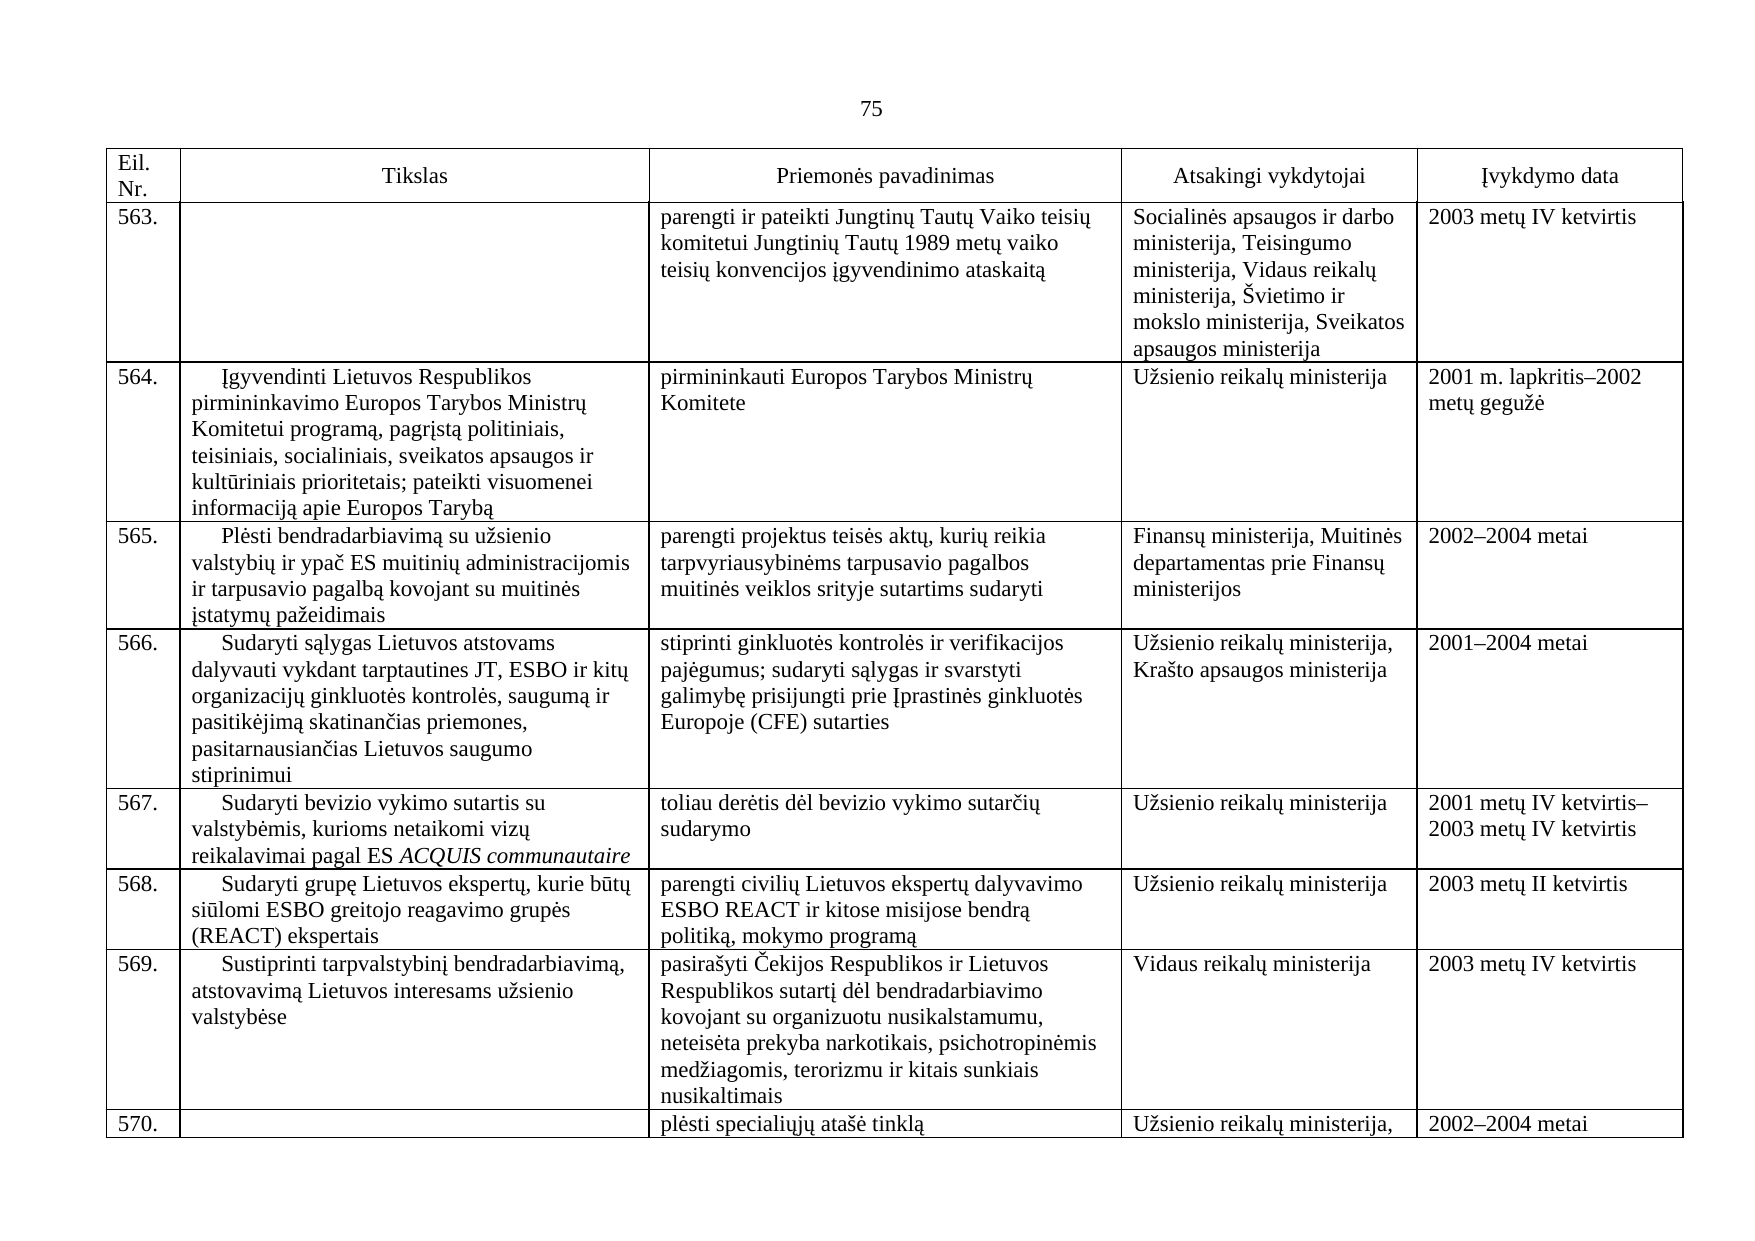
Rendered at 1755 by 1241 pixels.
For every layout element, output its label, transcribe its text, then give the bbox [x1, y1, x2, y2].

table_cell [181, 1110, 648, 1136]
table_cell [107, 789, 179, 868]
table_cell Užsienio reikalų ministerija, [1122, 1110, 1416, 1136]
table_cell [181, 203, 648, 361]
table_cell Sudaryti sąlygas Lietuvos atstovams dalyvauti vykdant tarptautines JT, ESBO ir kitų organizacijų ginkluotės kontrolės, saugumą ir pasitikėjimą skatinančias priemones, pasitarnausiančias Lietuvos saugumo stiprinimui [181, 630, 648, 787]
table_cell 2002–2004 metai [1418, 522, 1682, 628]
table_header Eil. Nr. [107, 149, 180, 201]
table_cell [107, 363, 179, 521]
table_header Priemonės pavadinimas [650, 149, 1121, 201]
table_cell 2001 metų IV ketvirtis–2003 metų IV ketvirtis [1418, 789, 1682, 868]
table_header Atsakingi vykdytojai [1122, 149, 1417, 201]
table_cell Plėsti bendradarbiavimą su užsienio valstybių ir ypač ES muitinių administracijomis ir tarpusavio pagalbą kovojant su muitinės įstatymų pažeidimais [181, 522, 648, 628]
table_cell Vidaus reikalų ministerija [1122, 950, 1416, 1108]
table_cell Sudaryti bevizio vykimo sutartis su valstybėmis, kurioms netaikomi vizų reikalavimai pagal ES ACQUIS communautaire [181, 789, 648, 868]
table_cell parengti civilių Lietuvos ekspertų dalyvavimo ESBO REACT ir kitose misijose bendrą politiką, mokymo programą [650, 870, 1121, 949]
table_cell 2002–2004 metai [1418, 1110, 1682, 1136]
table_cell pirmininkauti Europos Tarybos Ministrų Komitete [650, 363, 1121, 521]
table_cell [107, 1110, 179, 1136]
table_cell Socialinės apsaugos ir darbo ministerija, Teisingumo ministerija, Vidaus reikalų ministerija, Švietimo ir mokslo ministerija, Sveikatos apsaugos ministerija [1122, 203, 1416, 361]
table_cell Užsienio reikalų ministerija [1122, 363, 1416, 521]
table_cell 2003 metų IV ketvirtis [1418, 203, 1682, 361]
table_cell toliau derėtis dėl bevizio vykimo sutarčių sudarymo [650, 789, 1121, 868]
table_cell pasirašyti Čekijos Respublikos ir Lietuvos Respublikos sutartį dėl bendradarbiavimo kovojant su organizuotu nusikalstamumu, neteisėta prekyba narkotikais, psichotropinėmis medžiagomis, terorizmu ir kitais sunkiais nusikaltimais [650, 950, 1121, 1108]
table_cell 2001 m. lapkritis–2002 metų gegužė [1418, 363, 1682, 521]
table_cell parengti ir pateikti Jungtinų Tautų Vaiko teisių komitetui Jungtinių Tautų 1989 metų vaiko teisių konvencijos įgyvendinimo ataskaitą [650, 203, 1121, 361]
table_cell Užsienio reikalų ministerija [1122, 789, 1416, 868]
table_cell [107, 870, 179, 949]
table_cell Sustiprinti tarpvalstybinį bendradarbiavimą, atstovavimą Lietuvos interesams užsienio valstybėse [181, 950, 648, 1108]
table_cell Užsienio reikalų ministerija [1122, 870, 1416, 949]
table_cell [107, 950, 179, 1108]
table_cell stiprinti ginkluotės kontrolės ir verifikacijos pajėgumus; sudaryti sąlygas ir svarstyti galimybę prisijungti prie Įprastinės ginkluotės Europoje (CFE) sutarties [650, 630, 1121, 787]
table_cell 2003 metų IV ketvirtis [1418, 950, 1682, 1108]
table_cell plėsti specialiųjų atašė tinklą [650, 1110, 1121, 1136]
table_cell Finansų ministerija, Muitinės departamentas prie Finansų ministerijos [1122, 522, 1416, 628]
table_cell 2001–2004 metai [1418, 630, 1682, 787]
table_cell parengti projektus teisės aktų, kurių reikia tarpvyriausybinėms tarpusavio pagalbos muitinės veiklos srityje sutartims sudaryti [650, 522, 1121, 628]
table_header Tikslas [181, 149, 649, 201]
table_cell [107, 522, 179, 628]
table_cell Sudaryti grupę Lietuvos ekspertų, kurie būtų siūlomi ESBO greitojo reagavimo grupės (REACT) ekspertais [181, 870, 648, 949]
table_cell [107, 203, 179, 361]
table_cell [107, 630, 179, 787]
table_header Įvykdymo data [1418, 149, 1682, 201]
table_cell 2003 metų II ketvirtis [1418, 870, 1682, 949]
table_cell Užsienio reikalų ministerija, Krašto apsaugos ministerija [1122, 630, 1416, 787]
table_cell Įgyvendinti Lietuvos Respublikos pirmininkavimo Europos Tarybos Ministrų Komitetui programą, pagrįstą politiniais, teisiniais, socialiniais, sveikatos apsaugos ir kultūriniais prioritetais; pateikti visuomenei informaciją apie Europos Tarybą [181, 363, 648, 521]
